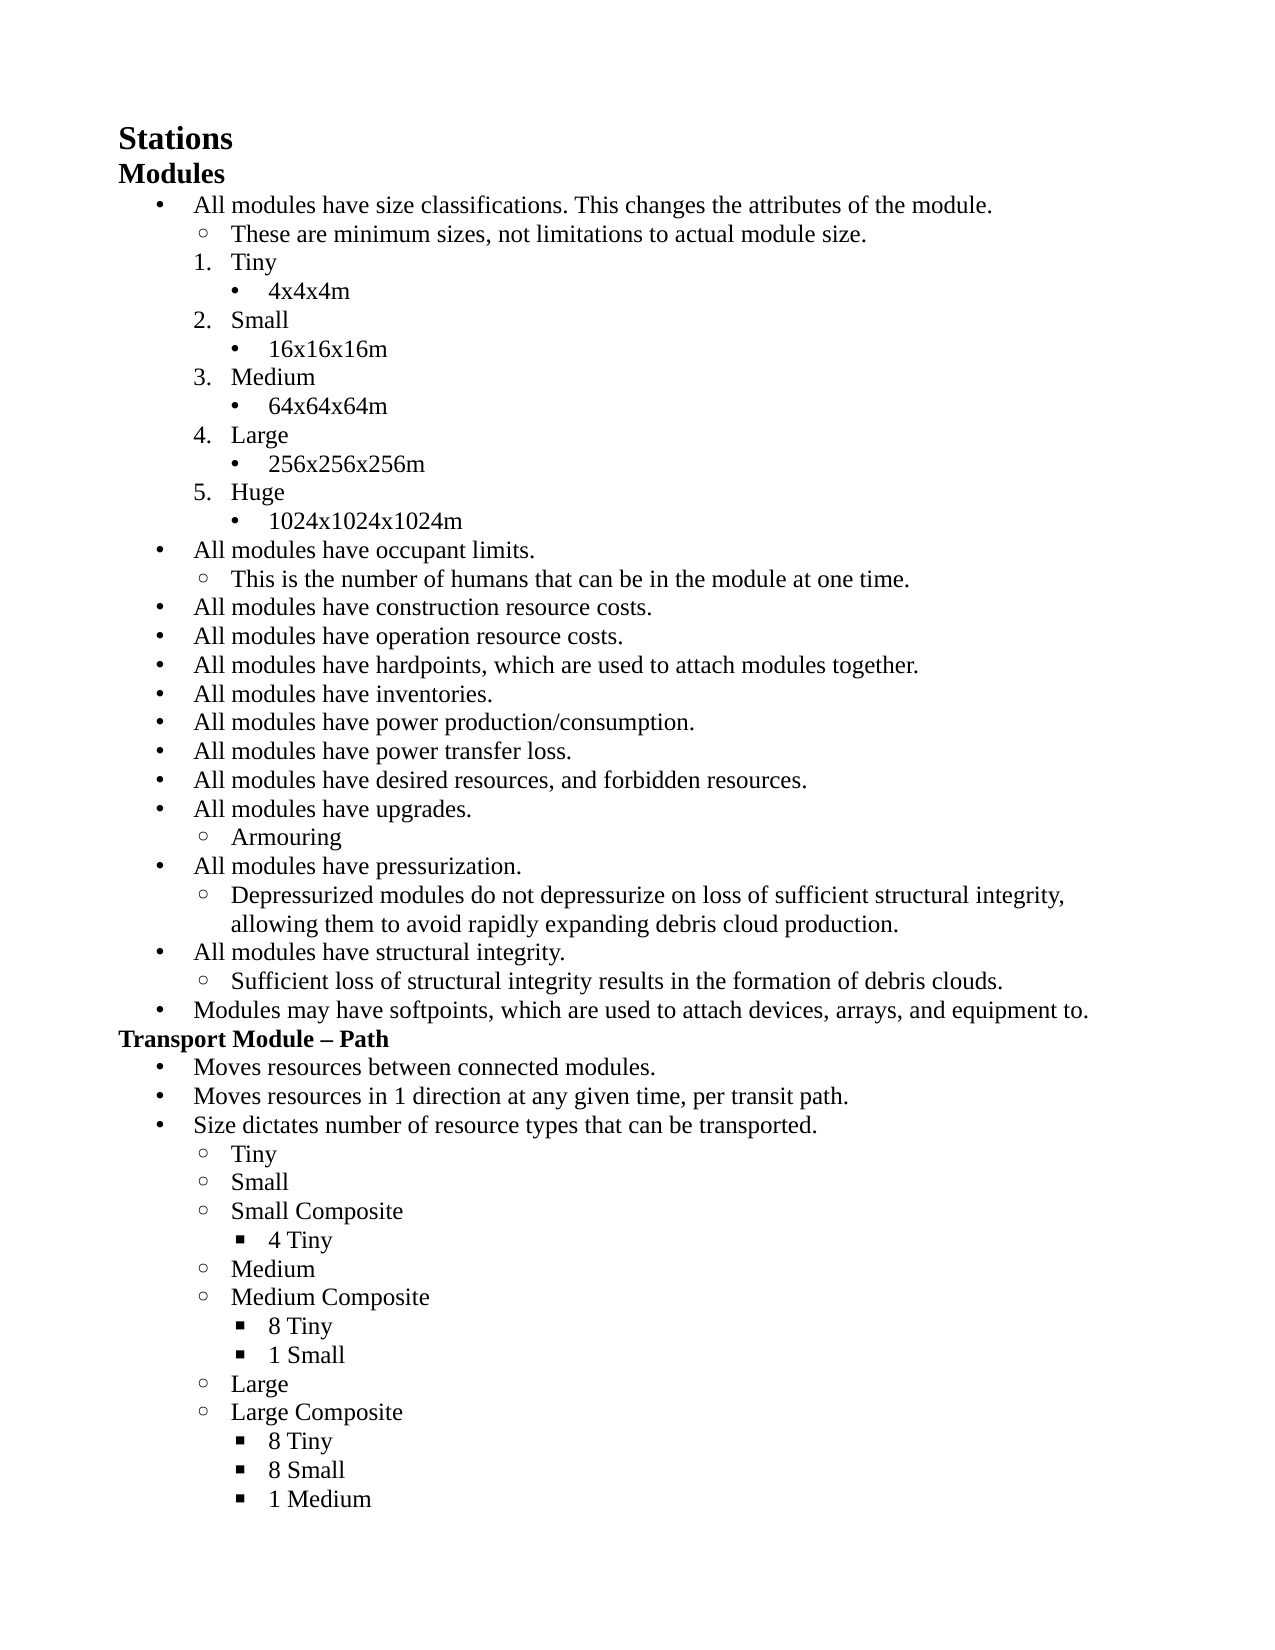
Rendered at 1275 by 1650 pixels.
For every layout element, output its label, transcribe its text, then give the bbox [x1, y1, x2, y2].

list Large [193, 420, 1157, 449]
list Medium [193, 362, 1157, 391]
list 4x4x4m [231, 276, 1157, 305]
list This is the number of humans that can be in the module at one time. [193, 564, 1157, 592]
list 8 Tiny [231, 1426, 1157, 1455]
list All modules have power production/consumption. [156, 707, 1157, 736]
list 8 Small [231, 1455, 1157, 1484]
list All modules have desired resources, and forbidden resources. [156, 765, 1157, 794]
list 256x256x256m [231, 449, 1157, 477]
list Depressurized modules do not depressurize on loss of sufficient structural integrity, allowing them to avoid rapidly expanding debris cloud production. [193, 880, 1157, 937]
list All modules have inventories. [156, 679, 1157, 707]
list Moves resources between connected modules. [156, 1052, 1157, 1081]
list Medium [193, 1254, 1157, 1282]
list These are minimum sizes, not limitations to actual module size. [193, 219, 1157, 247]
list Large [193, 1369, 1157, 1397]
text Modules [118, 156, 1157, 190]
list Large Composite [193, 1397, 1157, 1426]
list Sufficient loss of structural integrity results in the formation of debris clouds. [193, 966, 1157, 995]
list Small Composite [193, 1196, 1157, 1225]
list 1024x1024x1024m [231, 506, 1157, 535]
list Armouring [193, 822, 1157, 851]
list Small [193, 305, 1157, 334]
list All modules have structural integrity. [156, 937, 1157, 966]
list Medium Composite [193, 1282, 1157, 1311]
list All modules have construction resource costs. [156, 592, 1157, 621]
list All modules have size classifications. This changes the attributes of the module. [156, 190, 1157, 219]
list Tiny [193, 1139, 1157, 1167]
list 4 Tiny [231, 1225, 1157, 1254]
list Modules may have softpoints, which are used to attach devices, arrays, and equipment to. [156, 995, 1157, 1024]
list Size dictates number of resource types that can be transported. [156, 1110, 1157, 1139]
list Small [193, 1167, 1157, 1196]
list All modules have occupant limits. [156, 535, 1157, 564]
text Stations [118, 118, 1157, 156]
list 1 Medium [231, 1484, 1157, 1512]
list 1 Small [231, 1340, 1157, 1369]
list 64x64x64m [231, 391, 1157, 420]
list All modules have hardpoints, which are used to attach modules together. [156, 650, 1157, 679]
list Moves resources in 1 direction at any given time, per transit path. [156, 1081, 1157, 1110]
text Transport Module – Path [118, 1024, 1157, 1052]
list All modules have operation resource costs. [156, 621, 1157, 650]
list All modules have upgrades. [156, 794, 1157, 822]
list All modules have pressurization. [156, 851, 1157, 880]
list Huge [193, 477, 1157, 506]
list Tiny [193, 247, 1157, 276]
list 8 Tiny [231, 1311, 1157, 1340]
list All modules have power transfer loss. [156, 736, 1157, 765]
list 16x16x16m [231, 334, 1157, 362]
